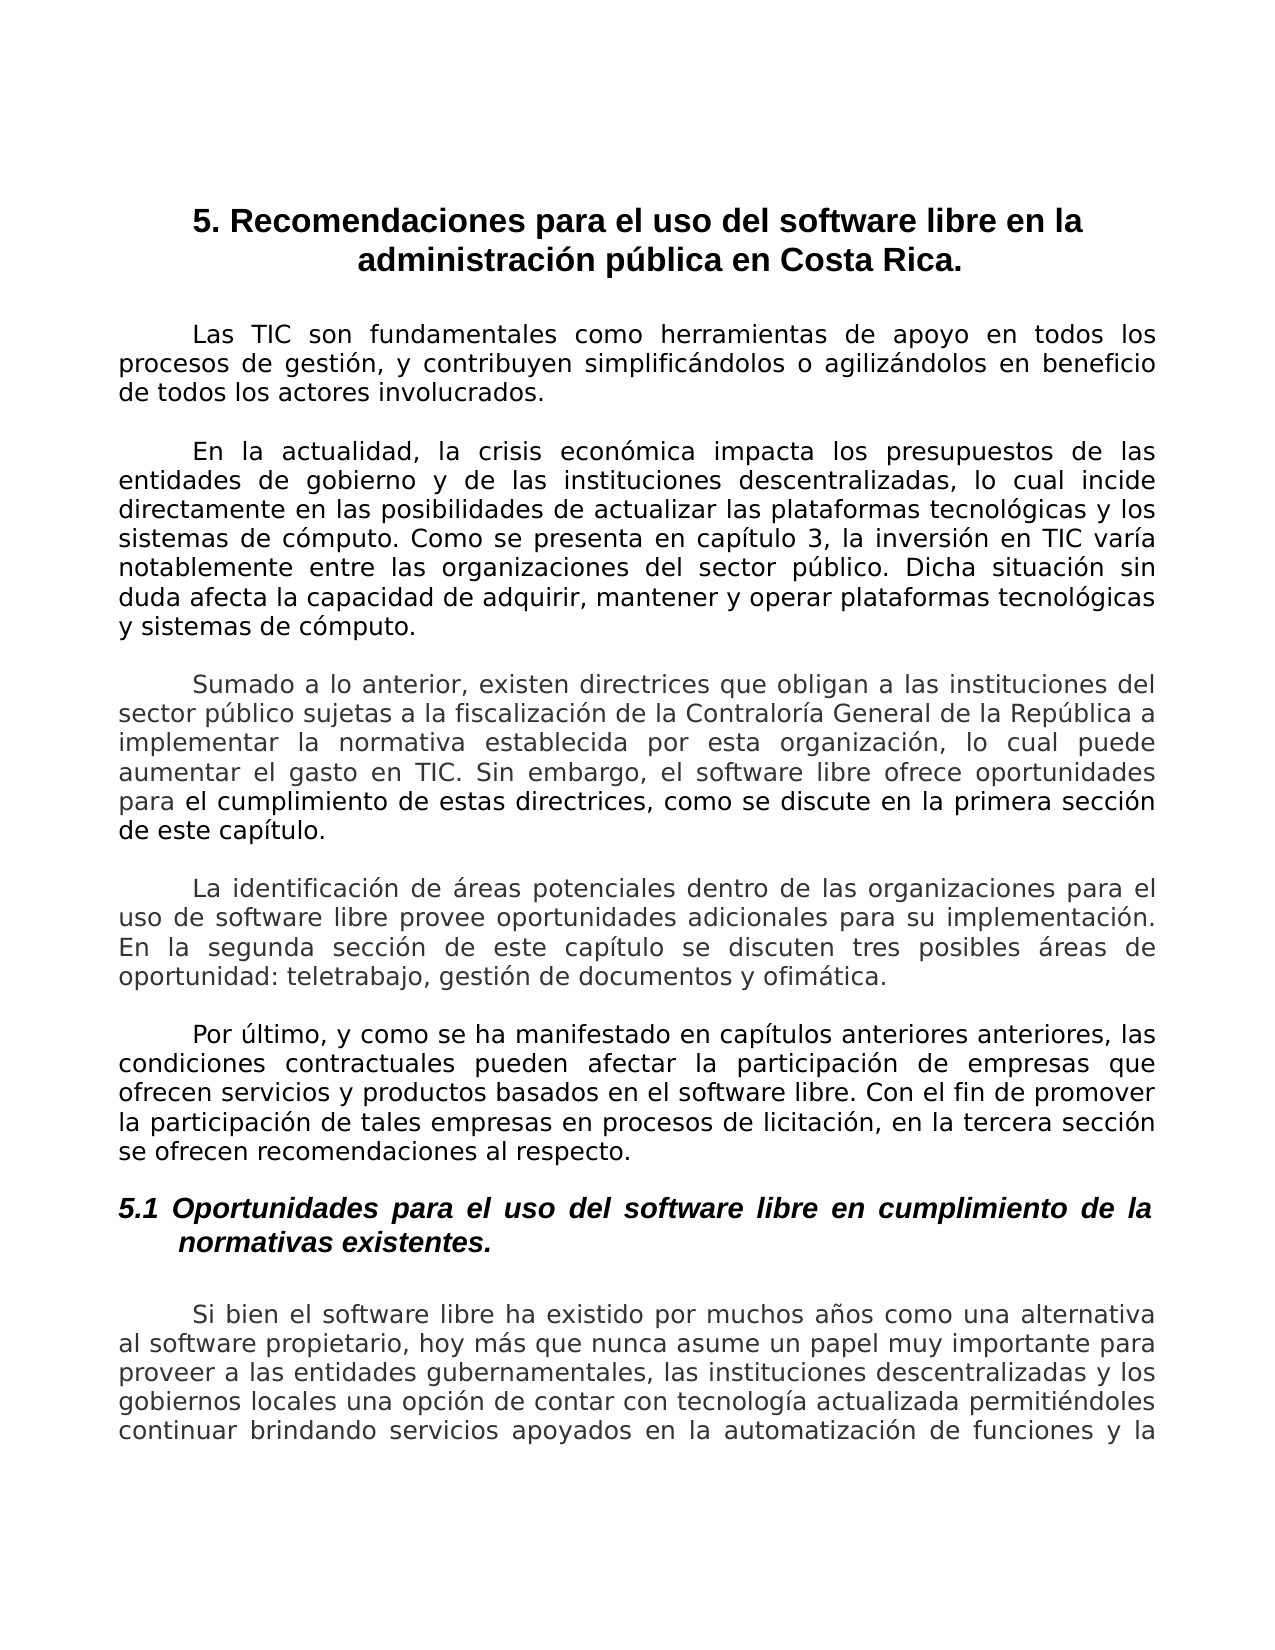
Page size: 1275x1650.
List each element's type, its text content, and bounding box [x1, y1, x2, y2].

text Por último, y como se ha manifestado en capítulos anteriores anteriores, las condiciones contractuales pueden afectar la participación de empresas que ofrecen servicios y productos basados en el software libre. Con el fin de promover la participación de tales empresas en procesos de licitación, en la tercera sección se ofrecen recomendaciones al respecto. [118, 1020, 1157, 1166]
text Si bien el software libre ha existido por muchos años como una alternativa al software propietario, hoy más que nunca asume un papel muy importante para proveer a las entidades gubernamentales, las instituciones descentralizadas y los gobiernos locales una opción de contar con tecnología actualizada permitiéndoles continuar brindando servicios apoyados en la automatización de funciones y la [118, 1300, 1157, 1446]
text Las TIC son fundamentales como herramientas de apoyo en todos los procesos de gestión, y contribuyen simplificándolos o agilizándolos en beneficio de todos los actores involucrados. [118, 320, 1157, 408]
text Sumado a lo anterior, existen directrices que obligan a las instituciones del sector público sujetas a la fiscalización de la Contraloría General de la República a implementar la normativa establecida por esta organización, lo cual puede aumentar el gasto en TIC. Sin embargo, el software libre ofrece oportunidades para el cumplimiento de estas directrices, como se discute en la primera sección de este capítulo. [118, 670, 1157, 845]
subtitle 5. Recomendaciones para el uso del software libre en la administración pública en Costa Rica. [118, 201, 1157, 279]
text La identificación de áreas potenciales dentro de las organizaciones para el uso de software libre provee oportunidades adicionales para su implementación. En la segunda sección de este capítulo se discuten tres posibles áreas de oportunidad: teletrabajo, gestión de documentos y ofimática. [118, 874, 1157, 991]
subtitle 5.1 Oportunidades para el uso del software libre en cumplimiento de la normativas existentes. [118, 1191, 1157, 1258]
text En la actualidad, la crisis económica impacta los presupuestos de las entidades de gobierno y de las instituciones descentralizadas, lo cual incide directamente en las posibilidades de actualizar las plataformas tecnológicas y los sistemas de cómputo. Como se presenta en capítulo 3, la inversión en TIC varía notablemente entre las organizaciones del sector público. Dicha situación sin duda afecta la capacidad de adquirir, mantener y operar plataformas tecnológicas y sistemas de cómputo. [118, 437, 1157, 641]
